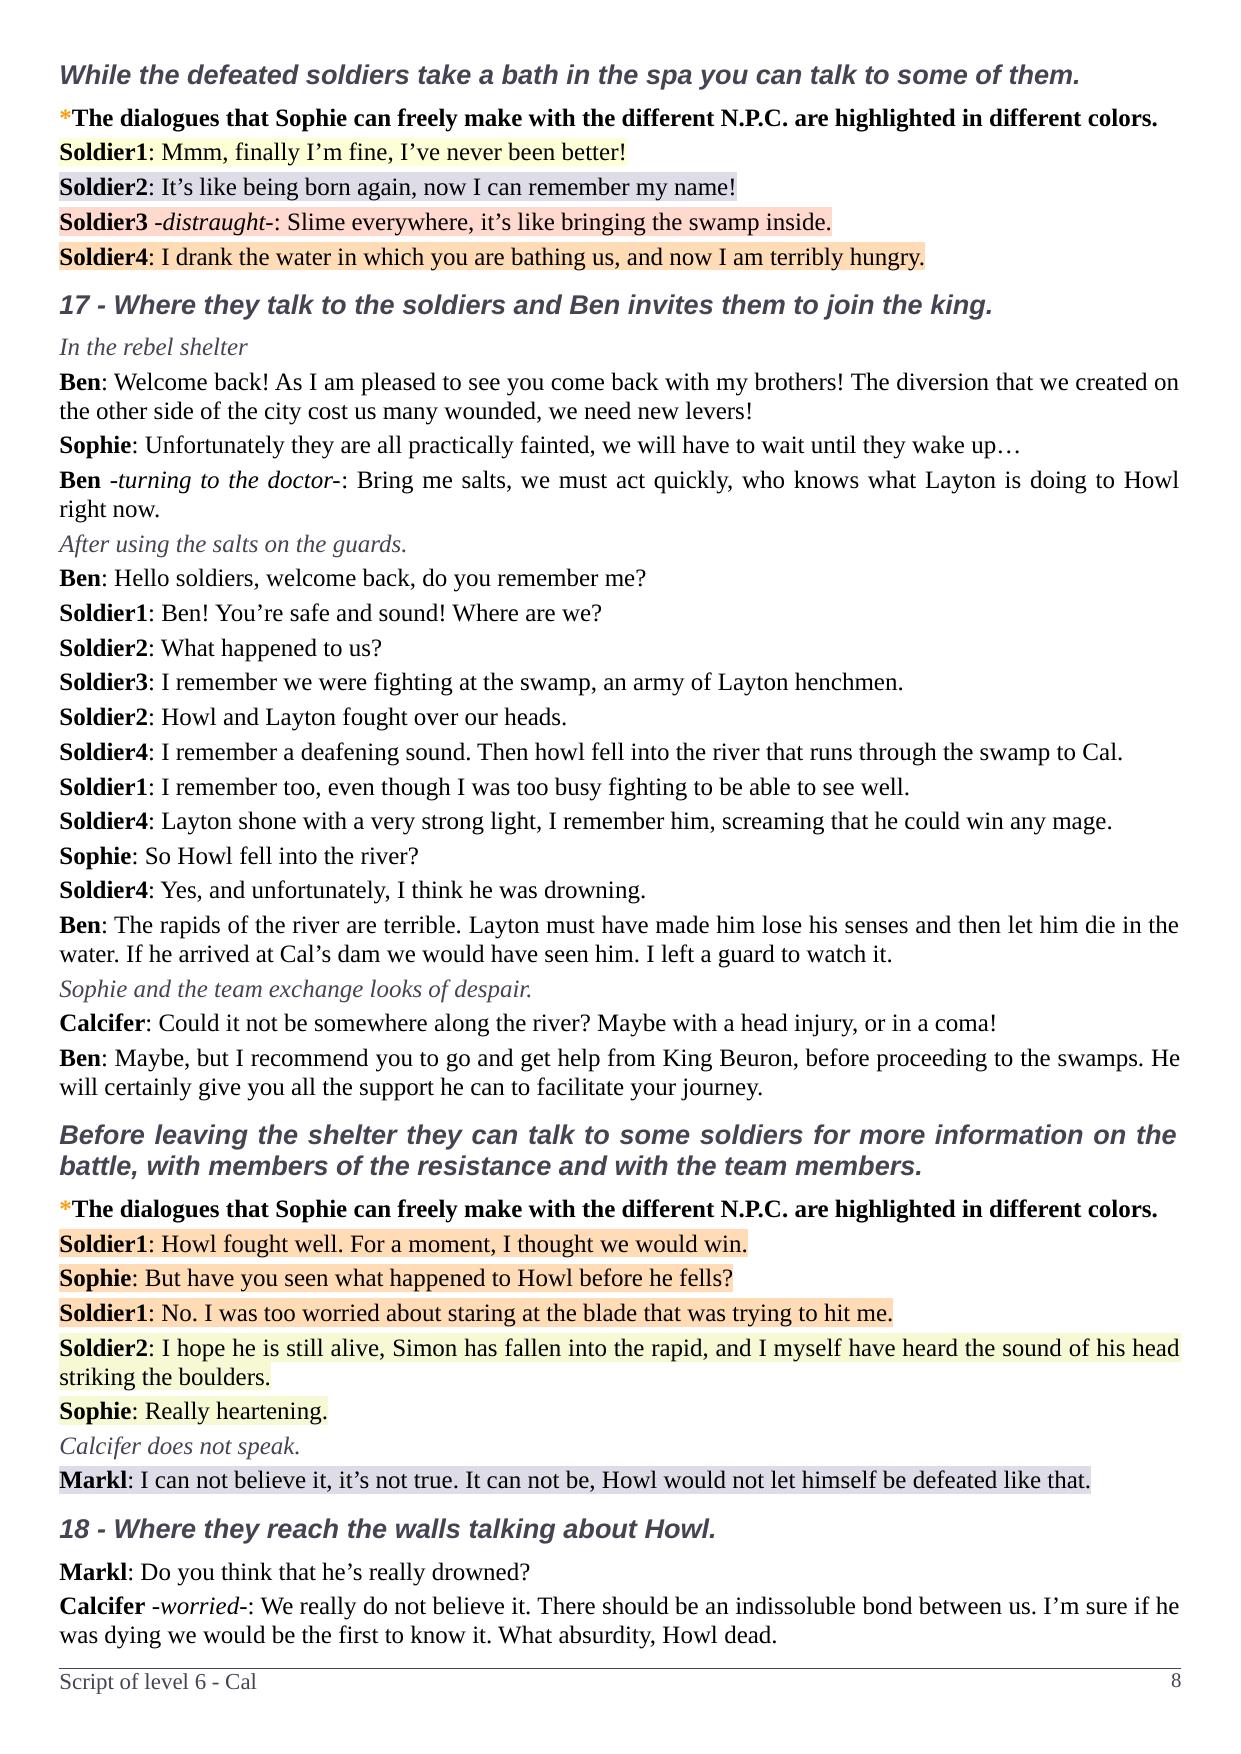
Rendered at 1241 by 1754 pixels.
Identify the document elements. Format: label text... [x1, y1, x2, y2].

text Sophie: But have you seen what happened to Howl before he fells? [59, 1263, 1181, 1292]
text Calcifer: Could it not be somewhere along the river? Maybe with a head injury, or in a coma! [59, 1008, 1181, 1037]
text Soldier1: Howl fought well. For a moment, I thought we would win. [59, 1229, 1181, 1257]
text Ben: The rapids of the river are terrible. Layton must have made him lose his senses and then let him die in the water. If he arrived at Cal’s dam we would have seen him. I left a guard to watch it. [59, 910, 1181, 968]
text Ben -turning to the doctor-: Bring me salts, we must act quickly, who knows what Layton is doing to Howl right now. [59, 465, 1181, 523]
text *The dialogues that Sophie can freely make with the different N.P.C. are highlighted in different colors. [59, 103, 1181, 132]
text Sophie: Really heartening. [59, 1396, 1181, 1425]
text Soldier2: What happened to us? [59, 633, 1181, 662]
text Sophie: Unfortunately they are all practically fainted, we will have to wait until they wake up… [59, 431, 1181, 459]
subtitle While the defeated soldiers take a bath in the spa you can talk to some of them. [59, 59, 1181, 90]
text Soldier2: Howl and Layton fought over our heads. [59, 702, 1181, 731]
text Soldier3 -distraught-: Slime everywhere, it’s like bringing the swamp inside. [59, 207, 1181, 236]
text Ben: Hello soldiers, welcome back, do you remember me? [59, 563, 1181, 592]
text After using the salts on the guards. [59, 529, 1181, 557]
text Soldier1: I remember too, even though I was too busy fighting to be able to see well. [59, 772, 1181, 800]
text Soldier2: I hope he is still alive, Simon has fallen into the rapid, and I myself have heard the sound of his head striking the boulders. [59, 1333, 1181, 1390]
subtitle 18 - Where they reach the walls talking about Howl. [59, 1513, 1181, 1544]
text Calcifer -worried-: We really do not believe it. There should be an indissoluble bond between us. I’m sure if he was dying we would be the first to know it. What absurdity, Howl dead. [59, 1591, 1181, 1649]
text Calcifer does not speak. [59, 1431, 1181, 1460]
text Soldier4: Layton shone with a very strong light, I remember him, screaming that he could win any mage. [59, 806, 1181, 835]
text Markl: I can not believe it, it’s not true. It can not be, Howl would not let himself be defeated like that. [59, 1466, 1181, 1494]
text Soldier4: I drank the water in which you are bathing us, and now I am terribly hungry. [59, 242, 1181, 270]
text Ben: Maybe, but I recommend you to go and get help from King Beuron, before proceeding to the swamps. He will certainly give you all the support he can to facilitate your journey. [59, 1043, 1181, 1101]
text Sophie and the team exchange looks of despair. [59, 974, 1181, 1002]
text Ben: Welcome back! As I am pleased to see you come back with my brothers! The diversion that we created on the other side of the city cost us many wounded, we need new levers! [59, 367, 1181, 425]
text Soldier1: No. I was too worried about staring at the blade that was trying to hit me. [59, 1298, 1181, 1327]
text Soldier4: Yes, and unfortunately, I think he was drowning. [59, 876, 1181, 904]
text Soldier3: I remember we were fighting at the swamp, an army of Layton henchmen. [59, 667, 1181, 696]
text Soldier1: Ben! You’re safe and sound! Where are we? [59, 598, 1181, 627]
subtitle 17 - Where they talk to the soldiers and Ben invites them to join the king. [59, 289, 1181, 320]
text Markl: Do you think that he’s really drowned? [59, 1557, 1181, 1585]
subtitle Before leaving the shelter they can talk to some soldiers for more information on the battle, with members of the resistance and with the team members. [59, 1119, 1181, 1182]
text Soldier4: I remember a deafening sound. Then howl fell into the river that runs through the swamp to Cal. [59, 737, 1181, 766]
text *The dialogues that Sophie can freely make with the different N.P.C. are highlighted in different colors. [59, 1194, 1181, 1223]
text In the rebel shelter [59, 332, 1181, 361]
text Sophie: So Howl fell into the river? [59, 841, 1181, 870]
text Soldier1: Mmm, finally I’m fine, I’ve never been better! [59, 137, 1181, 166]
text Soldier2: It’s like being born again, now I can remember my name! [59, 172, 1181, 201]
